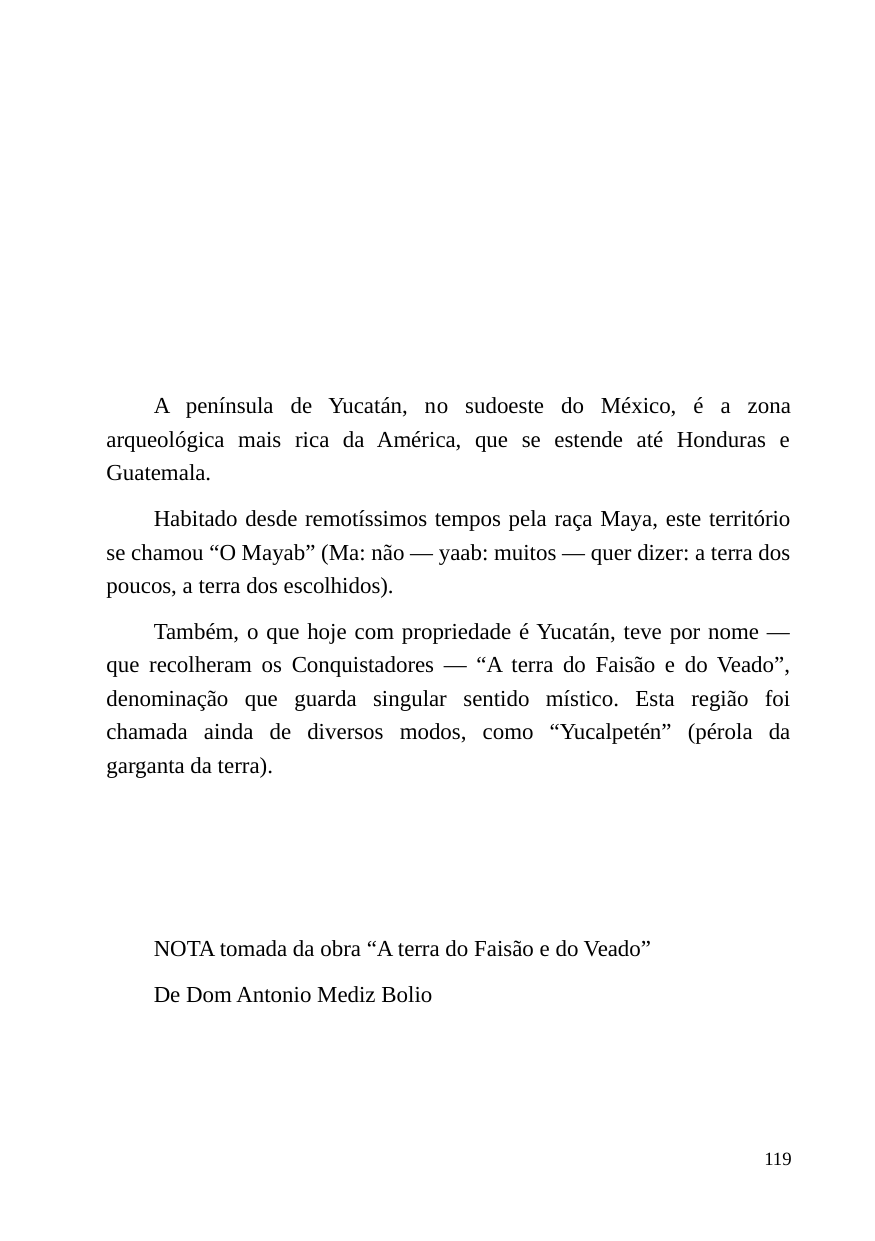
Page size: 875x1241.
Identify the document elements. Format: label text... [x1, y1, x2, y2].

list NOTA tomada da obra “A terra do Faisão e do Veado” [106, 936, 791, 962]
list De Dom Antonio Mediz Bolio [106, 981, 791, 1008]
text A península de Yucatán, no sudoeste do México, é a zona arqueológica mais rica da América, que se estende até Honduras e Guatemala. [106, 392, 791, 486]
text Habitado desde remotíssimos tempos pela raça Maya, este território se chamou “O Mayab” (Ma: não — yaab: muitos — quer dizer: a terra dos poucos, a terra dos escolhidos). [106, 505, 791, 598]
text Também, o que hoje com propriedade é Yucatán, teve por nome — que recolheram os Conquistadores — “A terra do Faisão e do Veado”, denominação que guarda singular sentido místico. Esta região foi chamada ainda de diversos modos, como “Yucalpetén” (pérola da garganta da terra). [106, 618, 791, 778]
